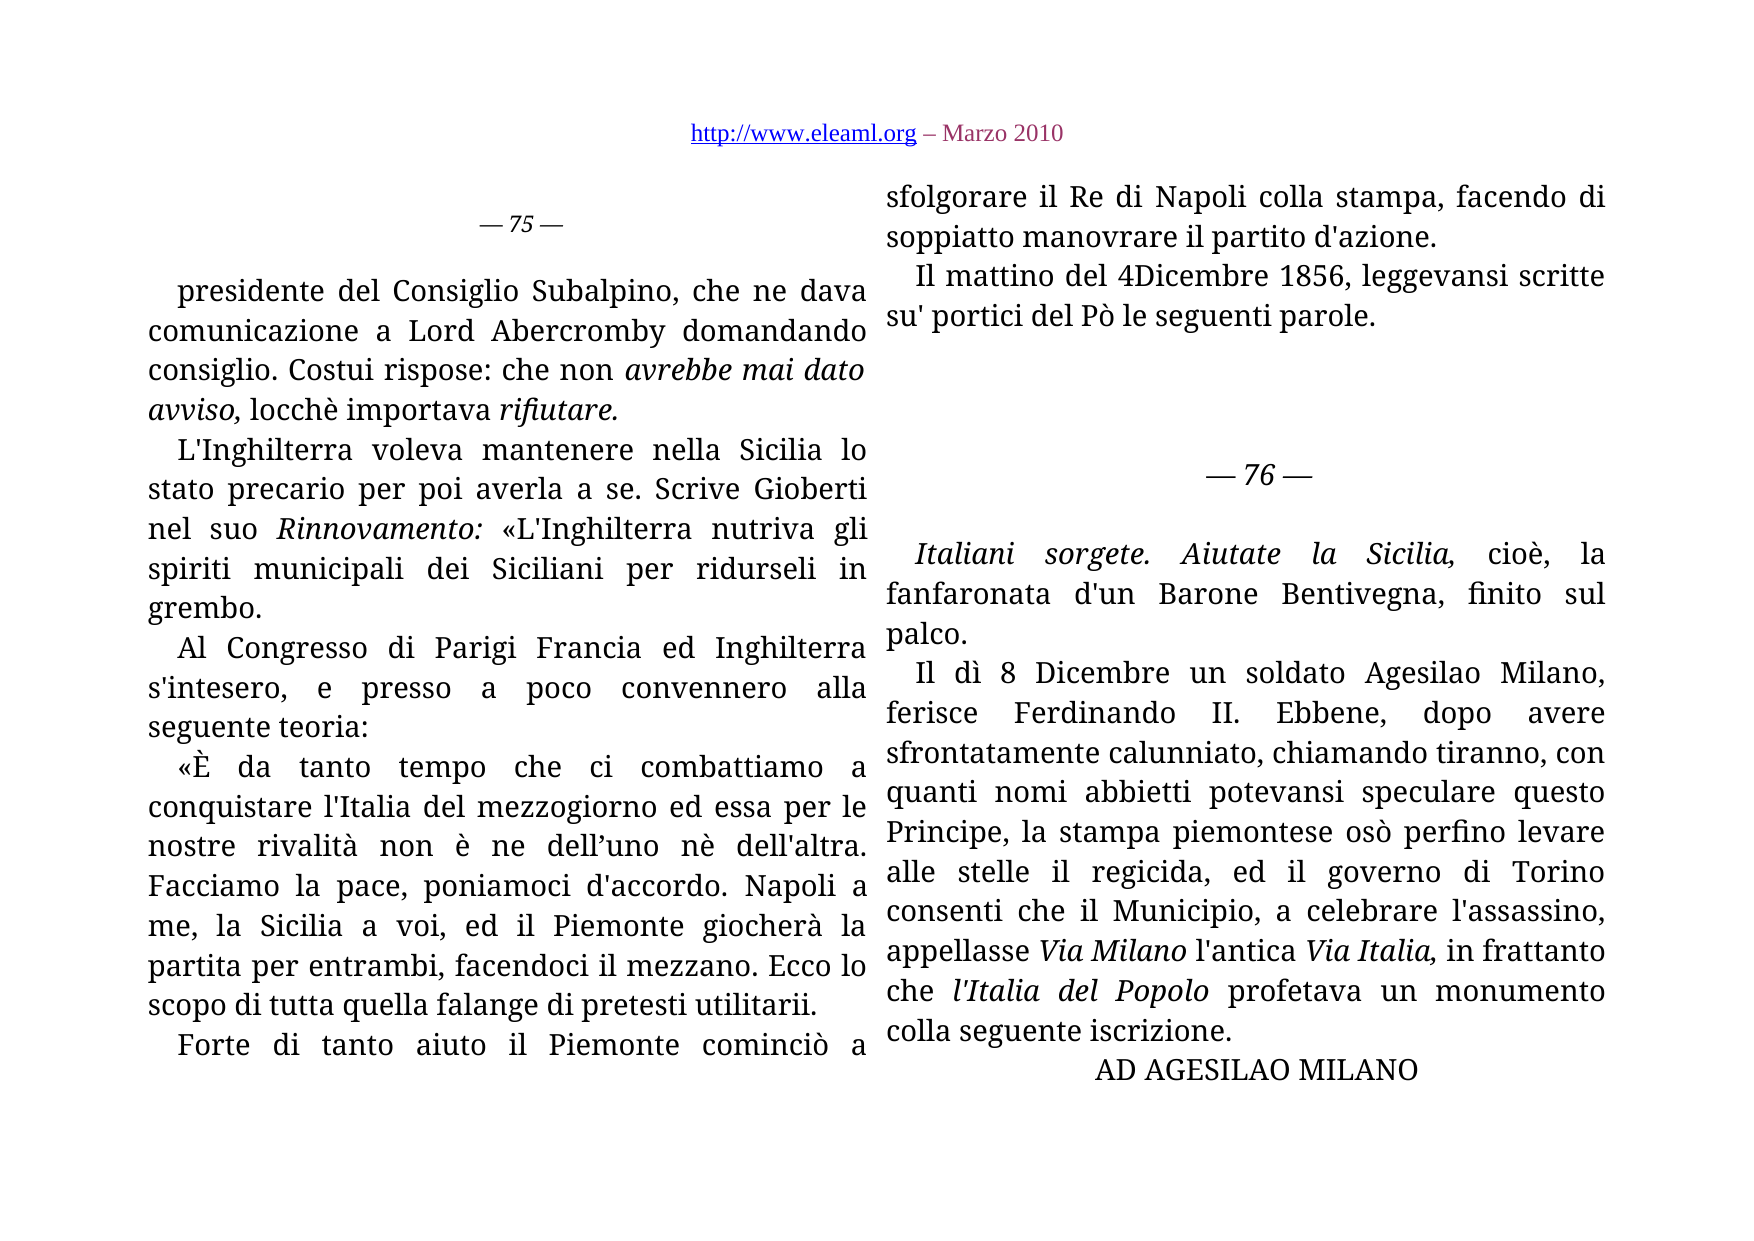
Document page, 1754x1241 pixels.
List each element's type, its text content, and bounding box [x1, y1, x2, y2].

text Il mattino del 4Dicembre 1856, leggevansi scritte su' portici del Pò le seguenti parole. [886, 256, 1606, 335]
text Forte di tanto aiuto il Piemonte cominciò a [148, 1024, 868, 1064]
text presidente del Consiglio Subalpino, che ne dava comunicazione a Lord Abercromby domandando consiglio. Costui rispose: che non avrebbe mai dato avviso, locchè importava rifiutare. [148, 270, 868, 429]
text L'Inghilterra voleva mantenere nella Sicilia lo stato precario per poi averla a se. Scrive Gioberti nel suo Rinnovamento: «L'Inghilterra nutriva gli spiriti municipali dei Siciliani per ridurseli in grembo. [148, 429, 868, 627]
text — 75 — [148, 208, 868, 239]
text Il dì 8 Dicembre un soldato Agesilao Milano, ferisce Ferdinando II. Ebbene, dopo avere sfrontatamente calunniato, chiamando tiranno, con quanti nomi abbietti potevansi speculare questo Principe, la stampa piemontese osò perfino levare alle stelle il regicida, ed il governo di Torino consenti che il Municipio, a celebrare l'assassino, appellasse Via Milano l'antica Via Italia, in frattanto che l'Italia del Popolo profetava un monumento colla seguente iscrizione. [886, 653, 1606, 1049]
text Al Congresso di Parigi Francia ed Inghilterra s'intesero, e presso a poco convennero alla seguente teoria: [148, 627, 868, 746]
text sfolgorare il Re di Napoli colla stampa, facendo di soppiatto manovrare il partito d'azione. [886, 176, 1606, 256]
text «È da tanto tempo che ci combattiamo a conquistare l'Italia del mezzogiorno ed essa per le nostre rivalità non è ne dell’uno nè dell'altra. Facciamo la pace, poniamoci d'accordo. Napoli a me, la Sicilia a voi, ed il Piemonte giocherà la partita per entrambi, facendoci il mezzano. Ecco lo scopo di tutta quella falange di pretesti utilitarii. [148, 746, 868, 1024]
text AD AGESILAO MILANO [886, 1049, 1606, 1089]
text — 76 — [886, 454, 1606, 494]
text Italiani sorgete. Aiutate la Sicilia, cioè, la fanfaronata d'un Barone Bentivegna, finito sul palco. [886, 533, 1606, 653]
